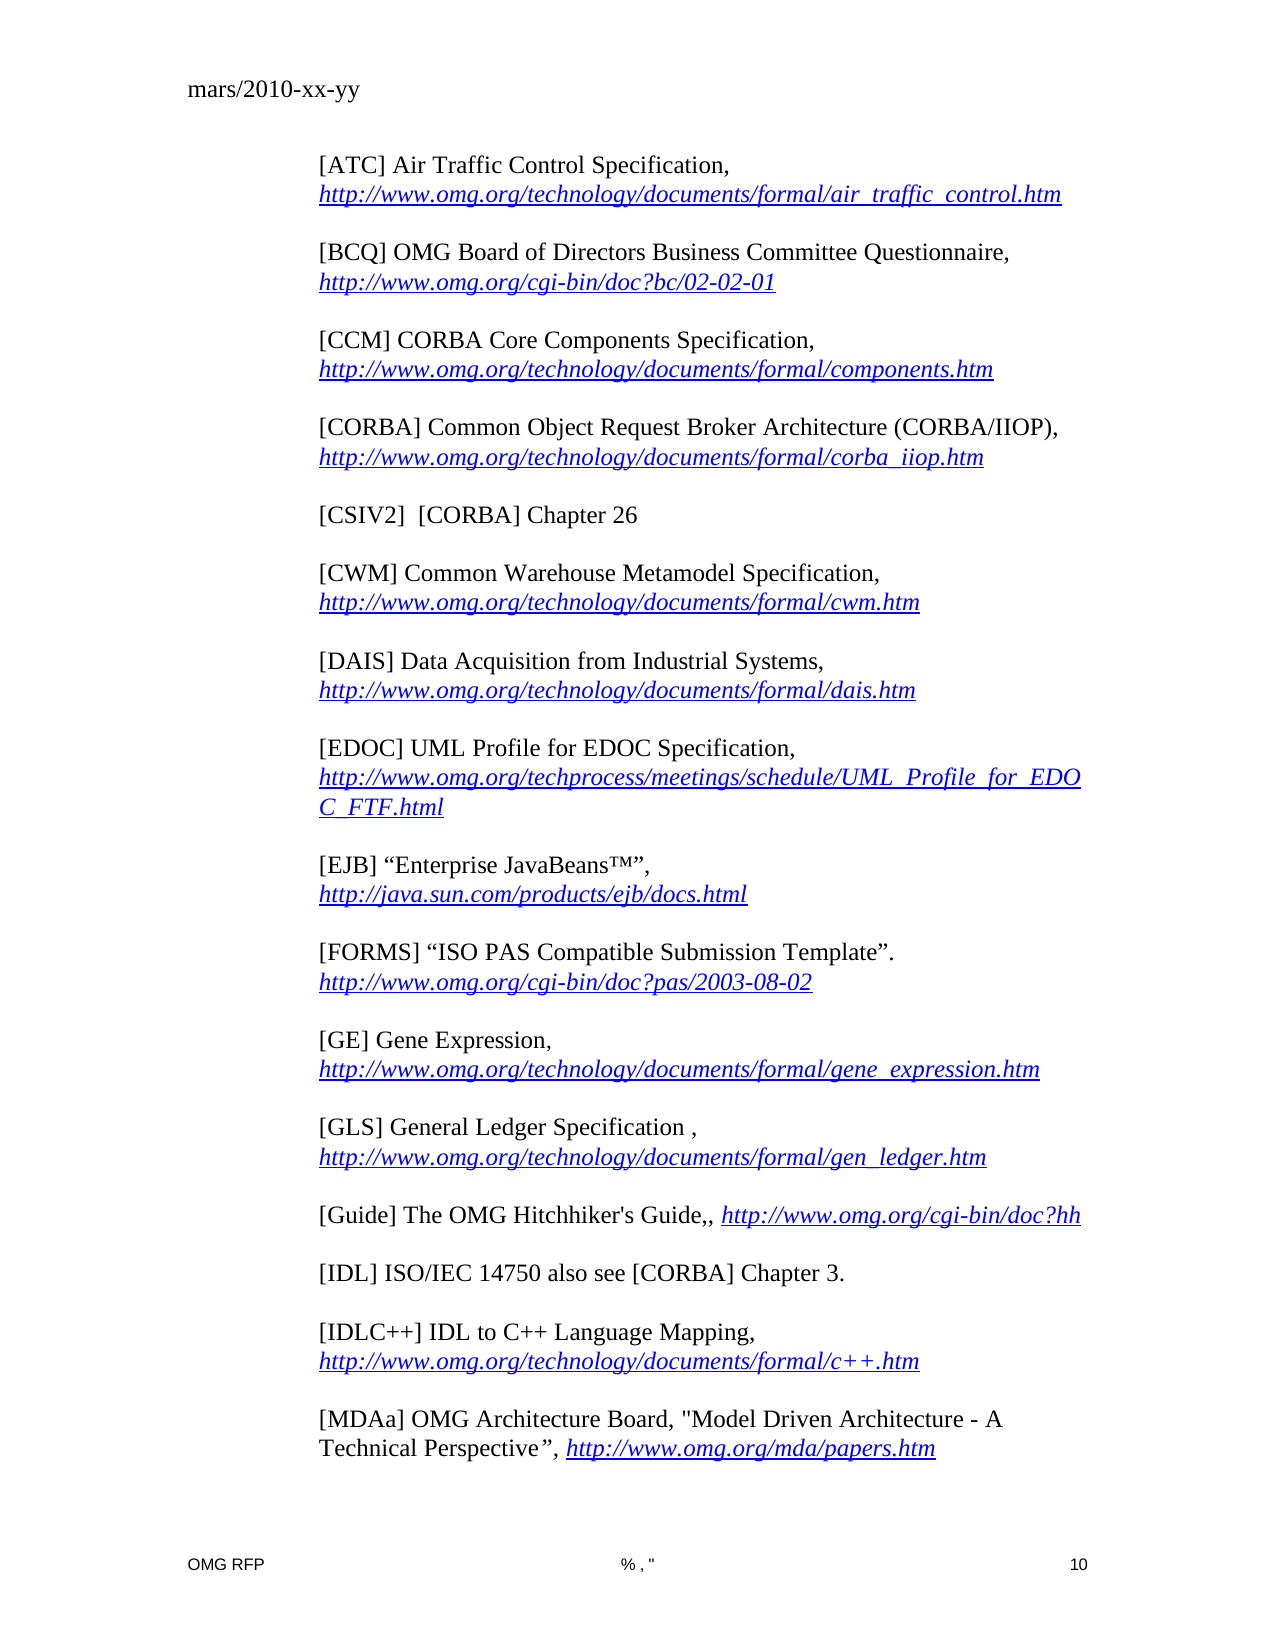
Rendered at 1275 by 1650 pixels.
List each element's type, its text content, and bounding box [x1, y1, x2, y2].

text [DAIS] Data Acquisition from Industrial Systems, http://www.omg.org/technology/documents/formal/dais.htm [319, 646, 1087, 704]
text [CORBA] Common Object Request Broker Architecture (CORBA/IIOP), http://www.omg.org/technology/documents/formal/corba_iiop.htm [319, 412, 1087, 471]
text [CSIV2] [CORBA] Chapter 26 [319, 500, 1087, 529]
text [IDL] ISO/IEC 14750 also see [CORBA] Chapter 3. [319, 1258, 1087, 1287]
text [Guide] The OMG Hitchhiker's Guide,, http://www.omg.org/cgi-bin/doc?hh [319, 1200, 1087, 1229]
text [EDOC] UML Profile for EDOC Specification, http://www.omg.org/techprocess/meetings/schedule/UML_Profile_for_EDOC_FTF.html [319, 733, 1087, 821]
text [GE] Gene Expression, http://www.omg.org/technology/documents/formal/gene_expression.htm [319, 1025, 1087, 1083]
text [MDAa] OMG Architecture Board, "Model Driven Architecture - A Technical Perspective”, http://www.omg.org/mda/papers.htm [319, 1404, 1087, 1462]
text [EJB] “Enterprise JavaBeans™”, http://java.sun.com/products/ejb/docs.html [319, 850, 1087, 908]
text [CWM] Common Warehouse Metamodel Specification, http://www.omg.org/technology/documents/formal/cwm.htm [319, 558, 1087, 617]
text [GLS] General Ledger Specification , http://www.omg.org/technology/documents/formal/gen_ledger.htm [319, 1112, 1087, 1171]
text [IDLC++] IDL to C++ Language Mapping, http://www.omg.org/technology/documents/formal/c++.htm [319, 1317, 1087, 1375]
text [CCM] CORBA Core Components Specification, http://www.omg.org/technology/documents/formal/components.htm [319, 325, 1087, 383]
text [FORMS] “ISO PAS Compatible Submission Template”. http://www.omg.org/cgi-bin/doc?pas/2003-08-02 [319, 937, 1087, 996]
text [BCQ] OMG Board of Directors Business Committee Questionnaire, http://www.omg.org/cgi-bin/doc?bc/02-02-01 [319, 237, 1087, 296]
text [ATC] Air Traffic Control Specification, http://www.omg.org/technology/documents/formal/air_traffic_control.htm [319, 150, 1087, 208]
